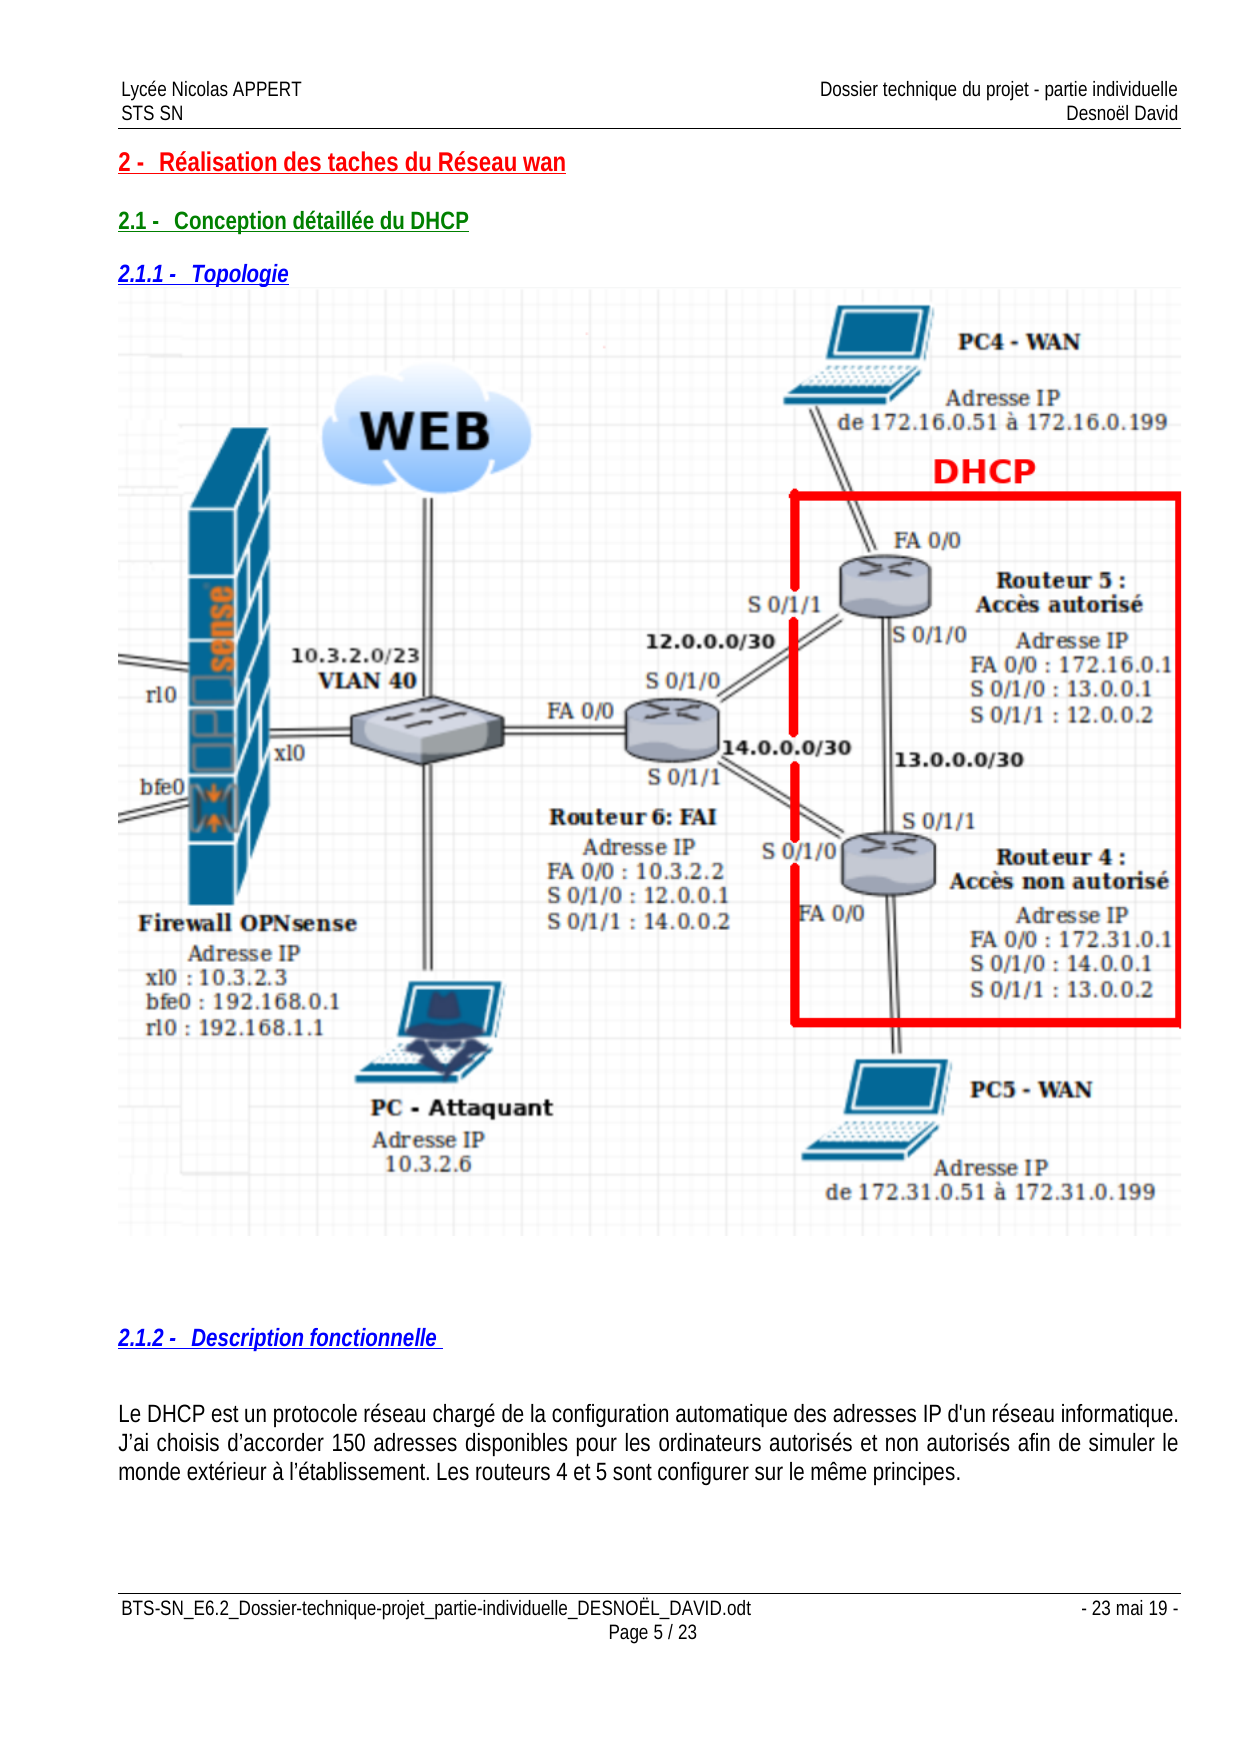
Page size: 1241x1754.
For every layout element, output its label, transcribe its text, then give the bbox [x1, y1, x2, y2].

subtitle Réalisation des taches du Réseau wan [118, 145, 1181, 176]
picture [118, 287, 1182, 1236]
subtitle Topologie [118, 258, 1181, 287]
subtitle Description fonctionnelle [118, 1323, 1181, 1352]
text Le DHCP est un protocole réseau chargé de la configuration automatique des adresses IP d'un réseau informatique. J’ai choisis d’accorder 150 adresses disponibles pour les ordinateurs autorisés et non autorisés afin de simuler le monde extérieur à l’établissement. Les routeurs 4 et 5 sont configurer sur le même principes. [118, 1399, 1181, 1486]
subtitle Conception détaillée du DHCP [118, 206, 1181, 235]
